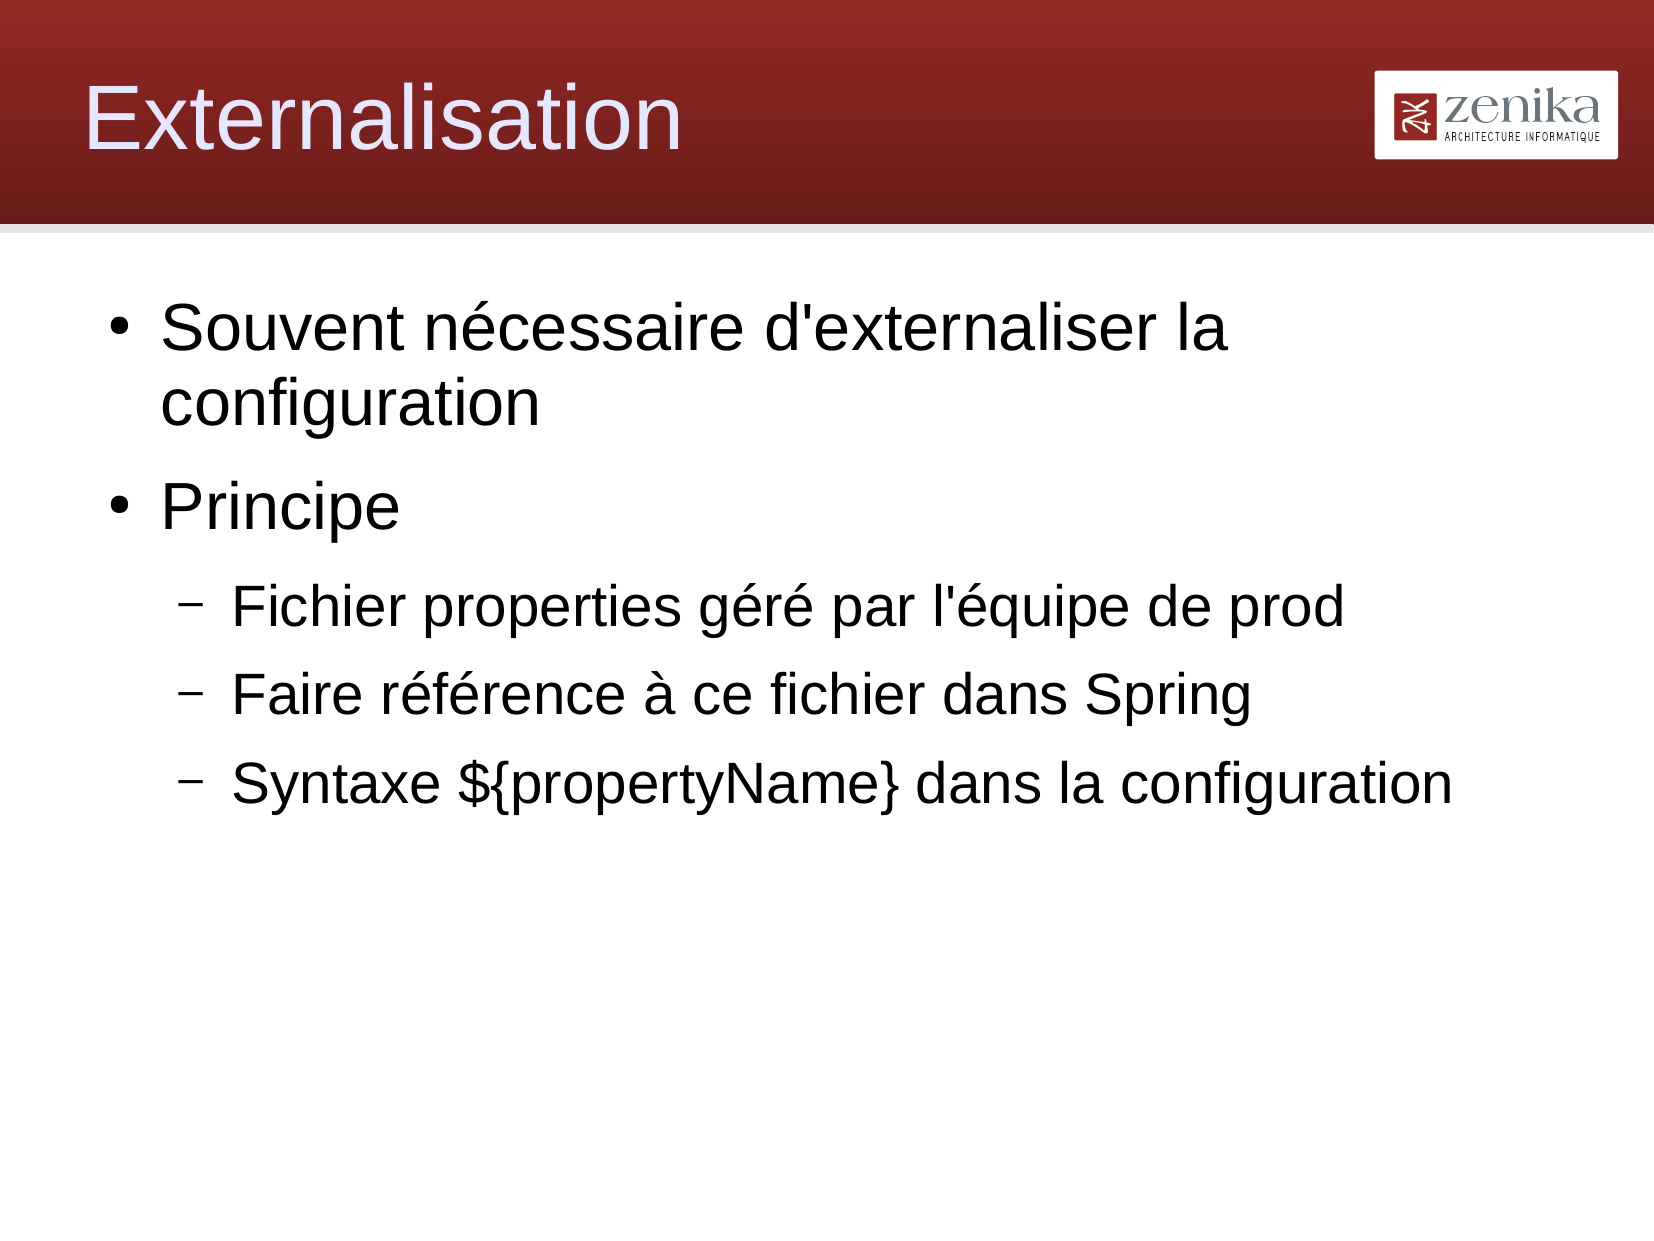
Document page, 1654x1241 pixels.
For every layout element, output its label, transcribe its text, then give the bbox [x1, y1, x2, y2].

picture [1571, 82, 1600, 149]
list Souvent nécessaire d'externaliser la configuration Principe Fichier properties géré par l'équipe de prod Faire référence à ce fichier dans Spring Syntaxe ${propertyName} dans la configuration [90, 290, 1546, 1010]
title Externalisation [82, 13, 1571, 222]
